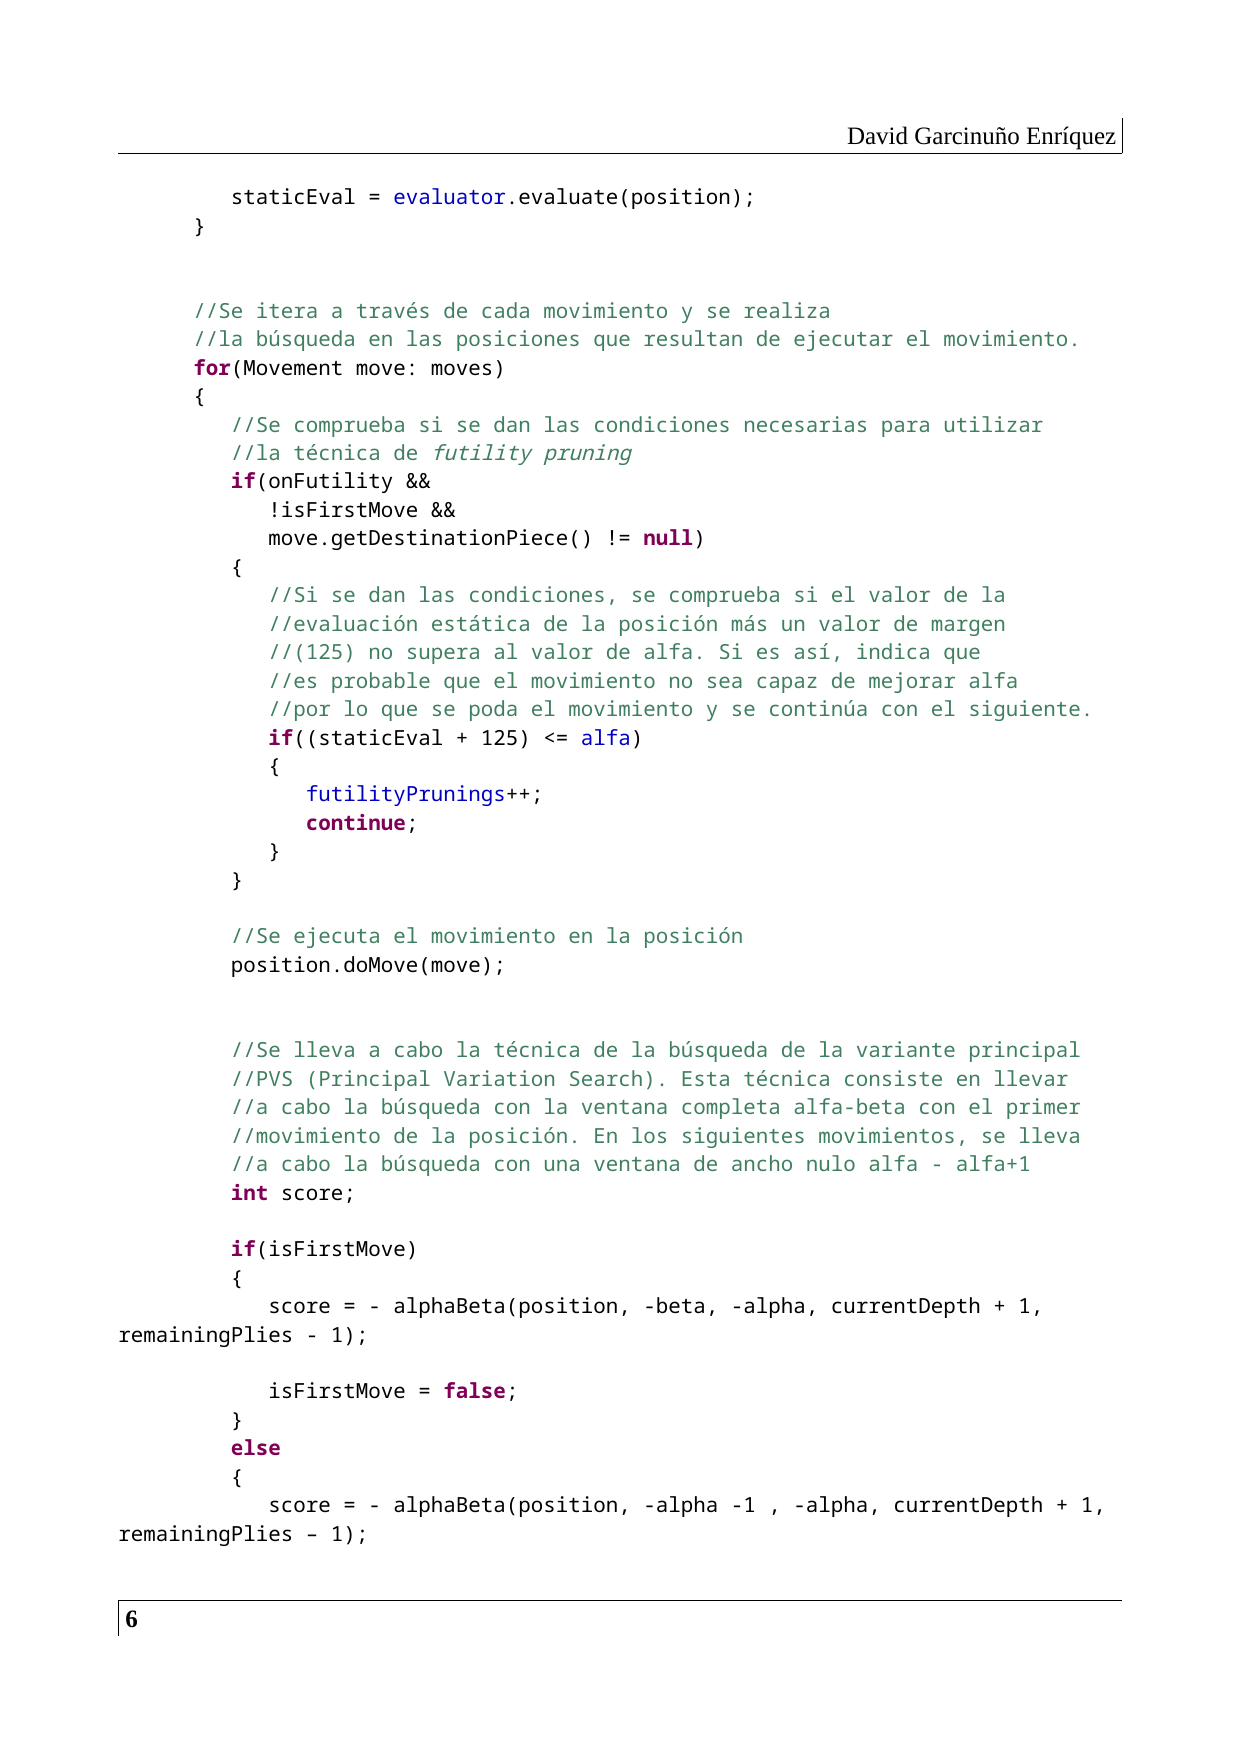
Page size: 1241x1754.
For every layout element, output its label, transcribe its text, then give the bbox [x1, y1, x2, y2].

text !isFirstMove && [118, 495, 1122, 523]
text //por lo que se poda el movimiento y se continúa con el siguiente. [118, 694, 1122, 723]
text //Se ejecuta el movimiento en la posición [118, 922, 1122, 950]
text isFirstMove = false; [118, 1377, 1122, 1405]
text } [118, 865, 1122, 893]
text //Se itera a través de cada movimiento y se realiza [118, 296, 1122, 324]
text { [118, 1263, 1122, 1291]
text //Se comprueba si se dan las condiciones necesarias para utilizar [118, 410, 1122, 438]
text continue; [118, 808, 1122, 836]
text //a cabo la búsqueda con la ventana completa alfa-beta con el primer [118, 1092, 1122, 1121]
text int score; [118, 1178, 1122, 1206]
text //movimiento de la posición. En los siguientes movimientos, se lleva [118, 1121, 1122, 1149]
text { [118, 552, 1122, 580]
text { [118, 751, 1122, 779]
text } [118, 1405, 1122, 1433]
text staticEval = evaluator.evaluate(position); [118, 182, 1122, 211]
text } [118, 211, 1122, 239]
text position.doMove(move); [118, 950, 1122, 978]
text if(onFutility && [118, 467, 1122, 495]
text //evaluación estática de la posición más un valor de margen [118, 609, 1122, 637]
text //PVS (Principal Variation Search). Esta técnica consiste en llevar [118, 1064, 1122, 1092]
text if(isFirstMove) [118, 1234, 1122, 1263]
text //Se lleva a cabo la técnica de la búsqueda de la variante principal [118, 1035, 1122, 1064]
text { [118, 1462, 1122, 1490]
text if((staticEval + 125) <= alfa) [118, 723, 1122, 751]
text { [118, 381, 1122, 410]
text for(Movement move: moves) [118, 353, 1122, 381]
text else [118, 1433, 1122, 1462]
text futilityPrunings++; [118, 779, 1122, 808]
text //a cabo la búsqueda con una ventana de ancho nulo alfa - alfa+1 [118, 1149, 1122, 1178]
text } [118, 836, 1122, 865]
text //Si se dan las condiciones, se comprueba si el valor de la [118, 580, 1122, 609]
text score = - alphaBeta(position, -beta, -alpha, currentDepth + 1, remainingPlies - 1); [118, 1291, 1122, 1348]
text score = - alphaBeta(position, -alpha -1 , -alpha, currentDepth + 1, remainingPlies – 1); [118, 1490, 1122, 1547]
text //la técnica de futility pruning [118, 438, 1122, 467]
text move.getDestinationPiece() != null) [118, 523, 1122, 552]
text //(125) no supera al valor de alfa. Si es así, indica que [118, 637, 1122, 666]
text //es probable que el movimiento no sea capaz de mejorar alfa [118, 666, 1122, 694]
text //la búsqueda en las posiciones que resultan de ejecutar el movimiento. [118, 324, 1122, 353]
